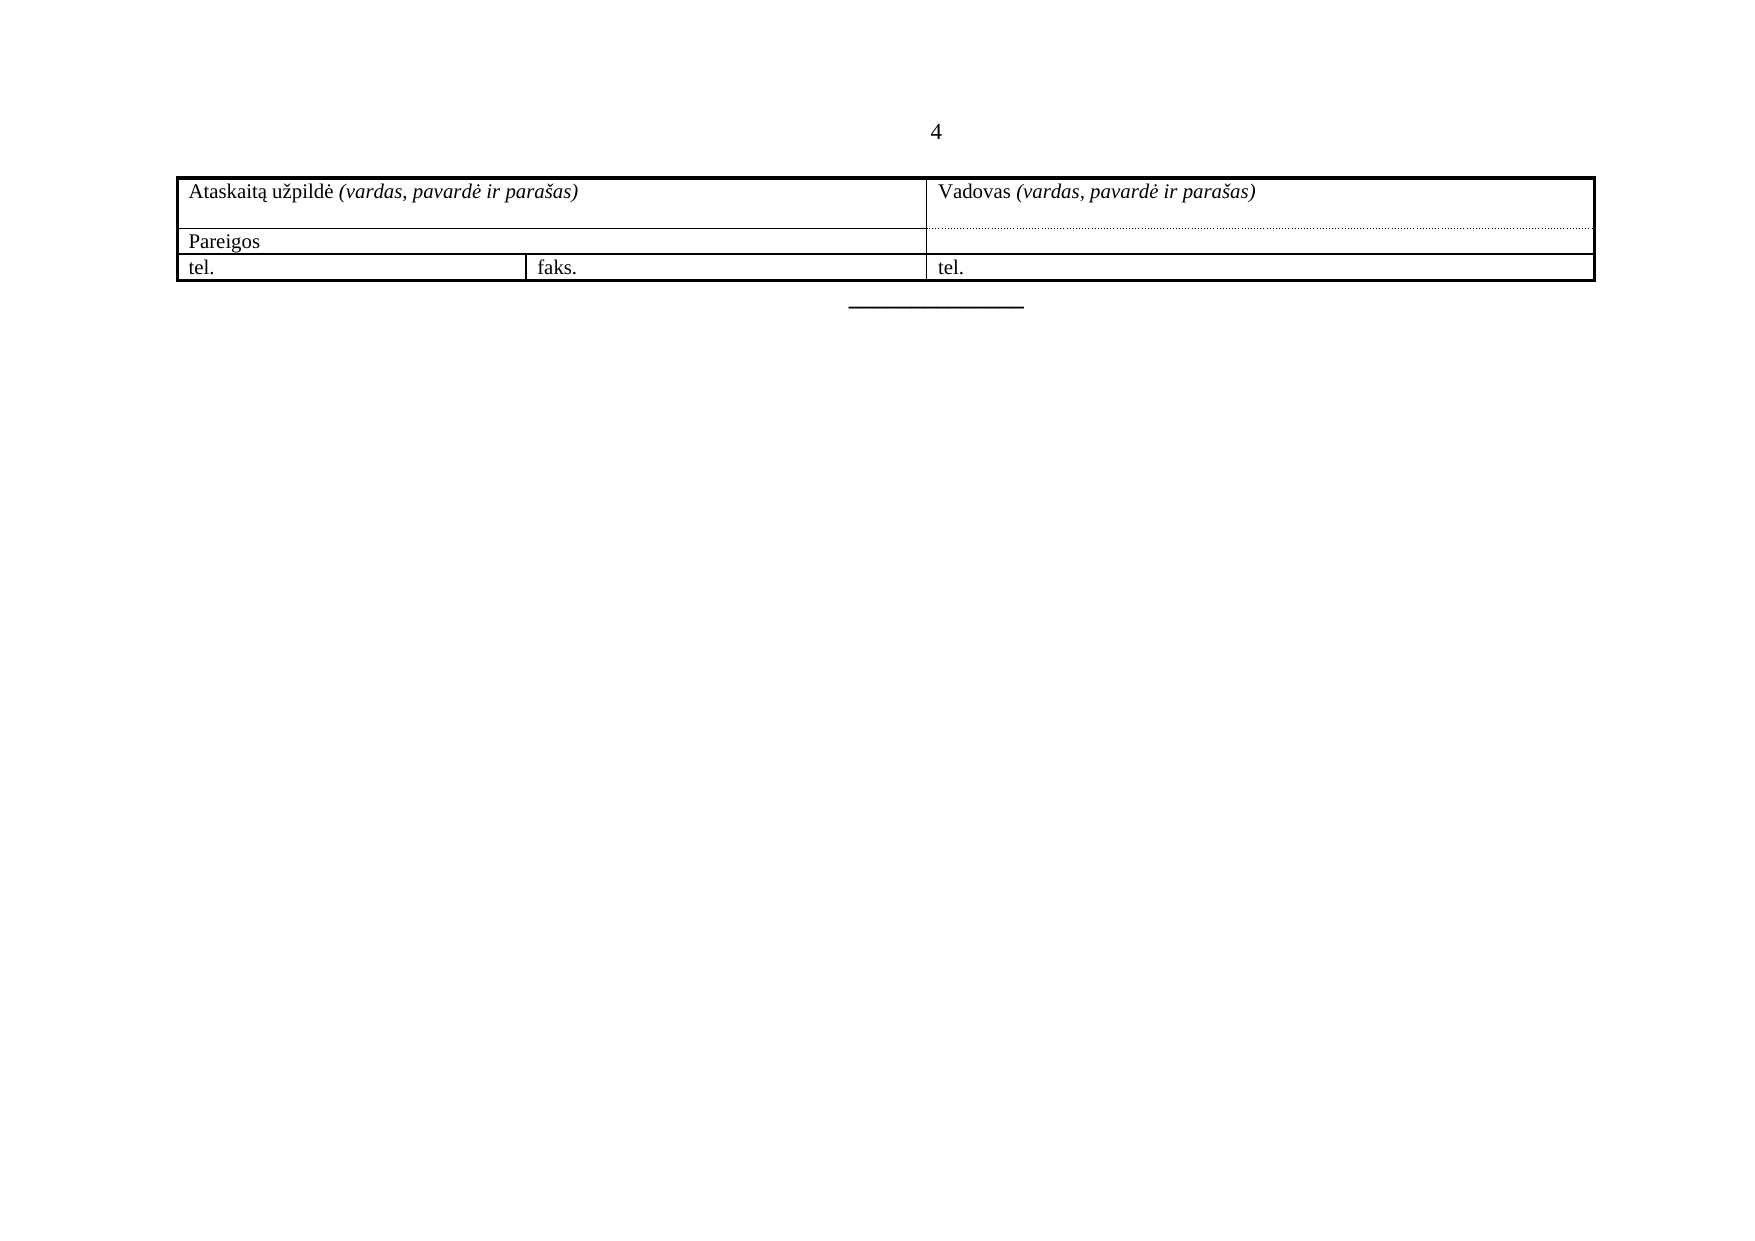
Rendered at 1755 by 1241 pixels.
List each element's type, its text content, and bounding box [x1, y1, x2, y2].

table_cell tel. [179, 255, 525, 279]
table_header Ataskaitą užpildė (vardas, pavardė ir parašas) [179, 180, 926, 228]
table_cell tel. [927, 255, 1593, 279]
table_cell faks. [527, 255, 926, 279]
table_header Vadovas (vardas, pavardė ir parašas) [927, 180, 1593, 228]
table_cell [927, 228, 1593, 253]
table_cell Pareigos [179, 229, 926, 253]
text ______________ [177, 282, 1695, 311]
